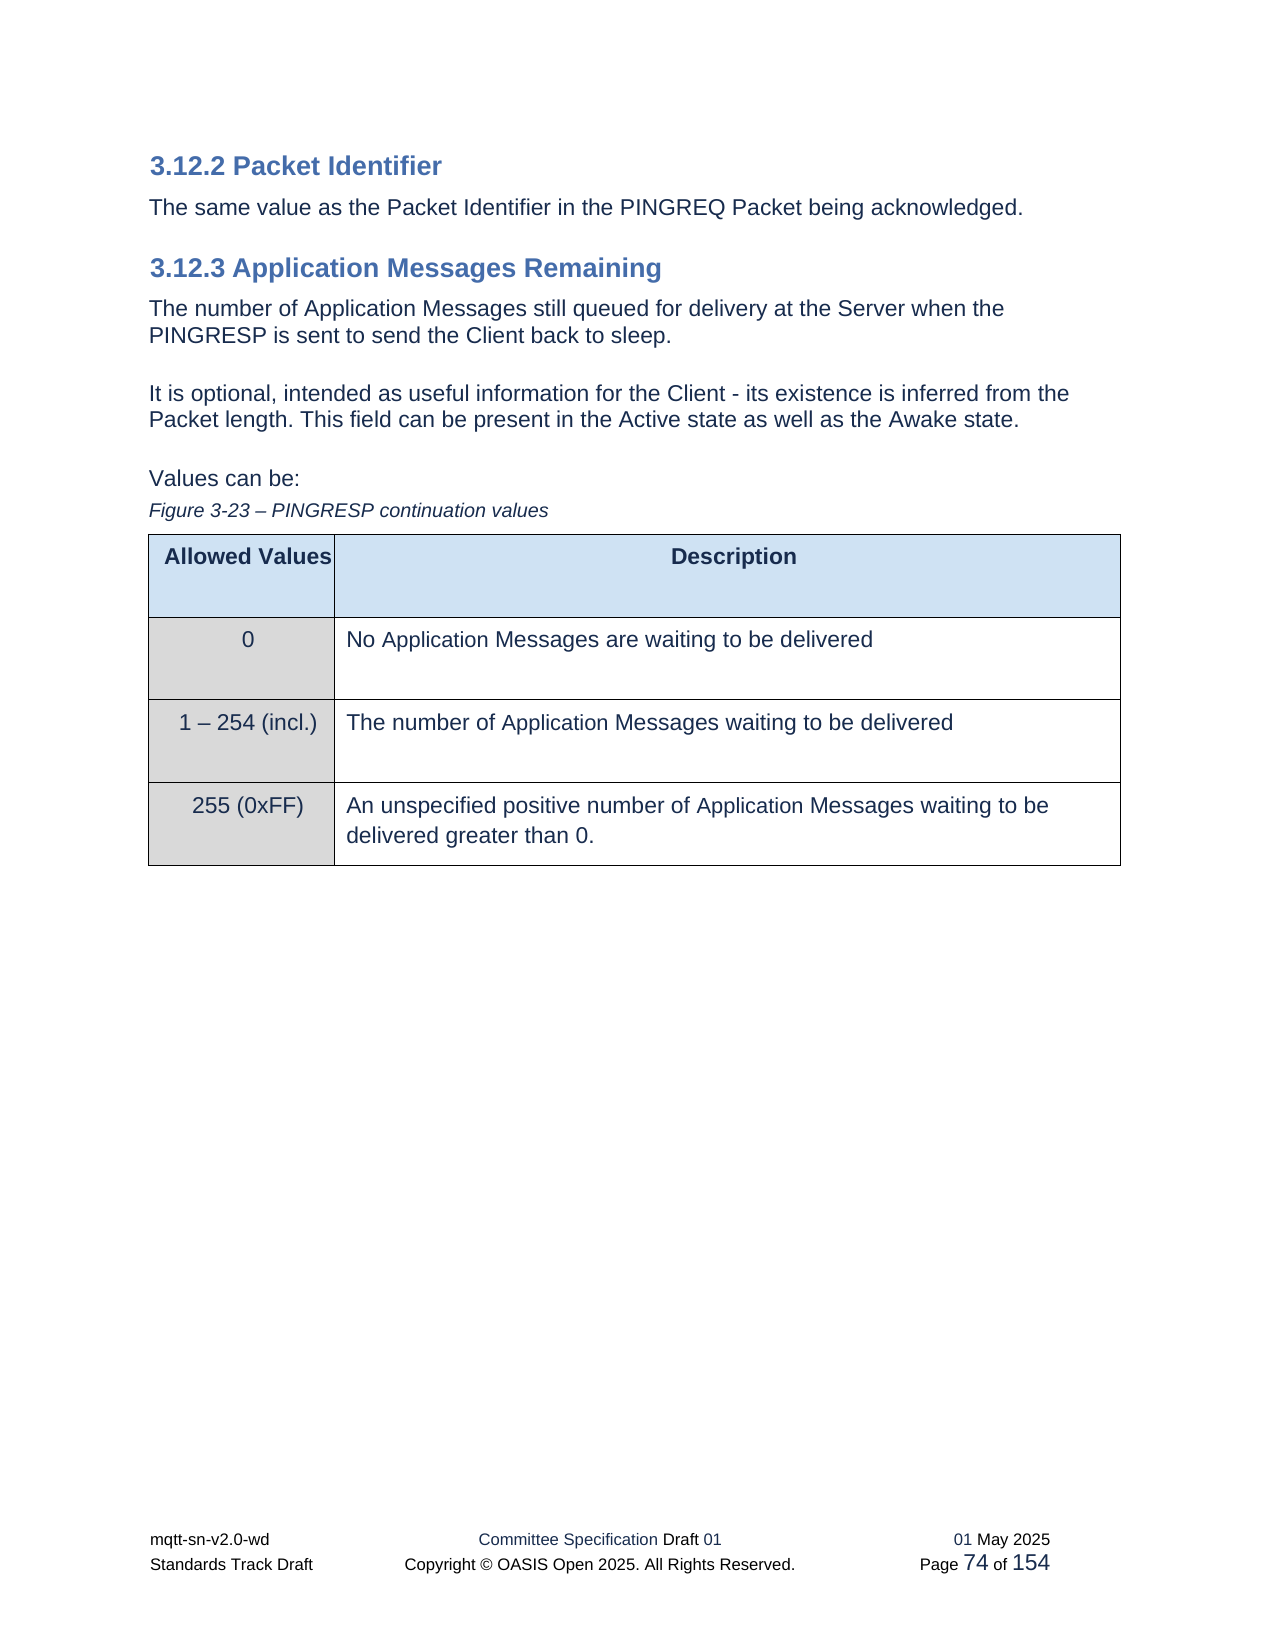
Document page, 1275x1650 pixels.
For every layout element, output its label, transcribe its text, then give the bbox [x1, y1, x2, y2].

table_cell No Application Messages are waiting to be delivered [335, 618, 1120, 699]
table_header Description [335, 535, 1120, 617]
table_cell 1 – 254 (incl.) [149, 700, 334, 782]
text Figure 3-23 – PINGRESP continuation values [148, 499, 1124, 522]
table_cell The number of Application Messages waiting to be delivered [335, 700, 1120, 782]
table_cell 255 (0xFF) [149, 783, 334, 865]
text It is optional, intended as useful information for the Client - its existence is inferred from the Packet length. This field can be present in the Active state as well as the Awake state. [148, 380, 1124, 433]
table_cell 0 [149, 618, 334, 699]
text The number of Application Messages still queued for delivery at the Server when the PINGRESP is sent to send the Client back to sleep. [148, 295, 1124, 348]
text The same value as the Packet Identifier in the PINGREQ Packet being acknowledged. [148, 194, 1124, 220]
text Values can be: [148, 465, 1124, 491]
subtitle 3.12.2 Packet Identifier [150, 150, 1124, 181]
table_cell An unspecified positive number of Application Messages waiting to be delivered greater than 0. [335, 783, 1120, 865]
table_header Allowed Values [149, 535, 334, 617]
subtitle 3.12.3 Application Messages Remaining [150, 252, 1124, 283]
